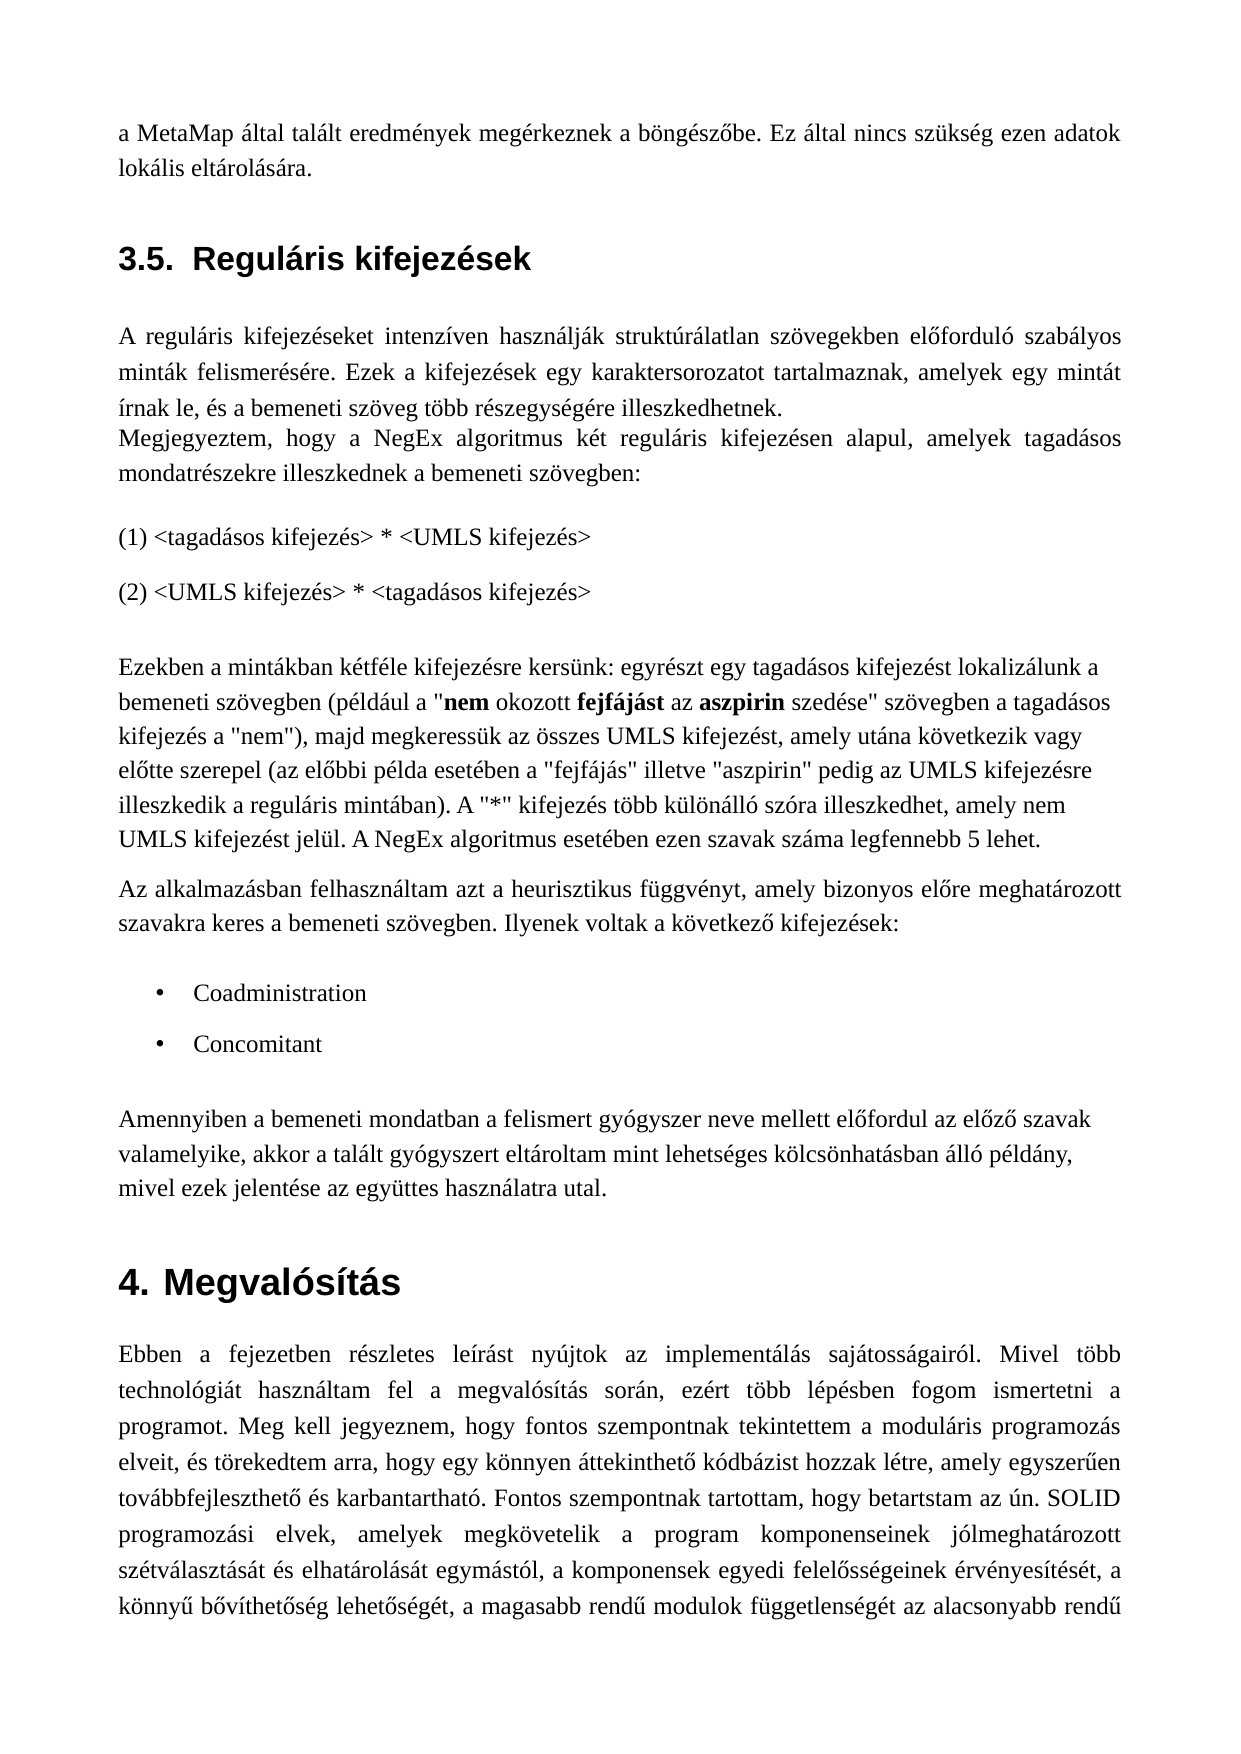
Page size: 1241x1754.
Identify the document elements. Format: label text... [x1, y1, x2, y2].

text A reguláris kifejezéseket intenzíven használják struktúrálatlan szövegekben előforduló szabályos minták felismerésére. Ezek a kifejezések egy karaktersorozatot tartalmaznak, amelyek egy mintát írnak le, és a bemeneti szöveg több részegységére illeszkedhetnek. [118, 315, 1122, 423]
title Az alkalmazásban felhasználtam azt a heurisztikus függvényt, amely bizonyos előre meghatározott szavakra keres a bemeneti szövegben. Ilyenek voltak a következő kifejezések: [118, 874, 1122, 937]
subtitle Megvalósítás [118, 1260, 1122, 1304]
title Ezekben a mintákban kétféle kifejezésre kersünk: egyrészt egy tagadásos kifejezést lokalizálunk a bemeneti szövegben (például a "nem okozott fejfájást az aszpirin szedése" szövegben a tagadásos kifejezés a "nem"), majd megkeressük az összes UMLS kifejezést, amely utána következik vagy előtte szerepel (az előbbi példa esetében a "fejfájás" illetve "aszpirin" pedig az UMLS kifejezésre illeszkedik a reguláris mintában). A "*" kifejezés több különálló szóra illeszkedhet, amely nem UMLS kifejezést jelül. A NegEx algoritmus esetében ezen szavak száma legfennebb 5 lehet. [118, 652, 1122, 853]
text (2) <UMLS kifejezés> * <tagadásos kifejezés> [118, 571, 1122, 607]
subtitle Reguláris kifejezések [118, 239, 1122, 278]
title Megjegyeztem, hogy a NegEx algoritmus két reguláris kifejezésen alapul, amelyek tagadásos mondatrészekre illeszkednek a bemeneti szövegben: [118, 423, 1122, 487]
title Amennyiben a bemeneti mondatban a felismert gyógyszer neve mellett előfordul az előző szavak valamelyike, akkor a talált gyógyszert eltároltam mint lehetséges kölcsönhatásban álló példány, mivel ezek jelentése az együttes használatra utal. [118, 1104, 1122, 1202]
list Coadministration [156, 973, 1122, 1009]
text Ebben a fejezetben részletes leírást nyújtok az implementálás sajátosságairól. Mivel több technológiát használtam fel a megvalósítás során, ezért több lépésben fogom ismertetni a programot. Meg kell jegyeznem, hogy fontos szempontnak tekintettem a moduláris programozás elveit, és törekedtem arra, hogy egy könnyen áttekinthető kódbázist hozzak létre, amely egyszerűen továbbfejleszthető és karbantartható. Fontos szempontnak tartottam, hogy betartstam az ún. SOLID programozási elvek, amelyek megkövetelik a program komponenseinek jólmeghatározott szétválasztását és elhatárolását egymástól, a komponensek egyedi felelősségeinek érvényesítését, a könnyű bővíthetőség lehetőségét, a magasabb rendű modulok függetlenségét az alacsonyabb rendű [118, 1334, 1122, 1622]
list Concomitant [156, 1023, 1122, 1059]
text a MetaMap által talált eredmények megérkeznek a böngészőbe. Ez által nincs szükség ezen adatok lokális eltárolására. [118, 118, 1122, 181]
text (1) <tagadásos kifejezés> * <UMLS kifejezés> [118, 522, 1122, 551]
